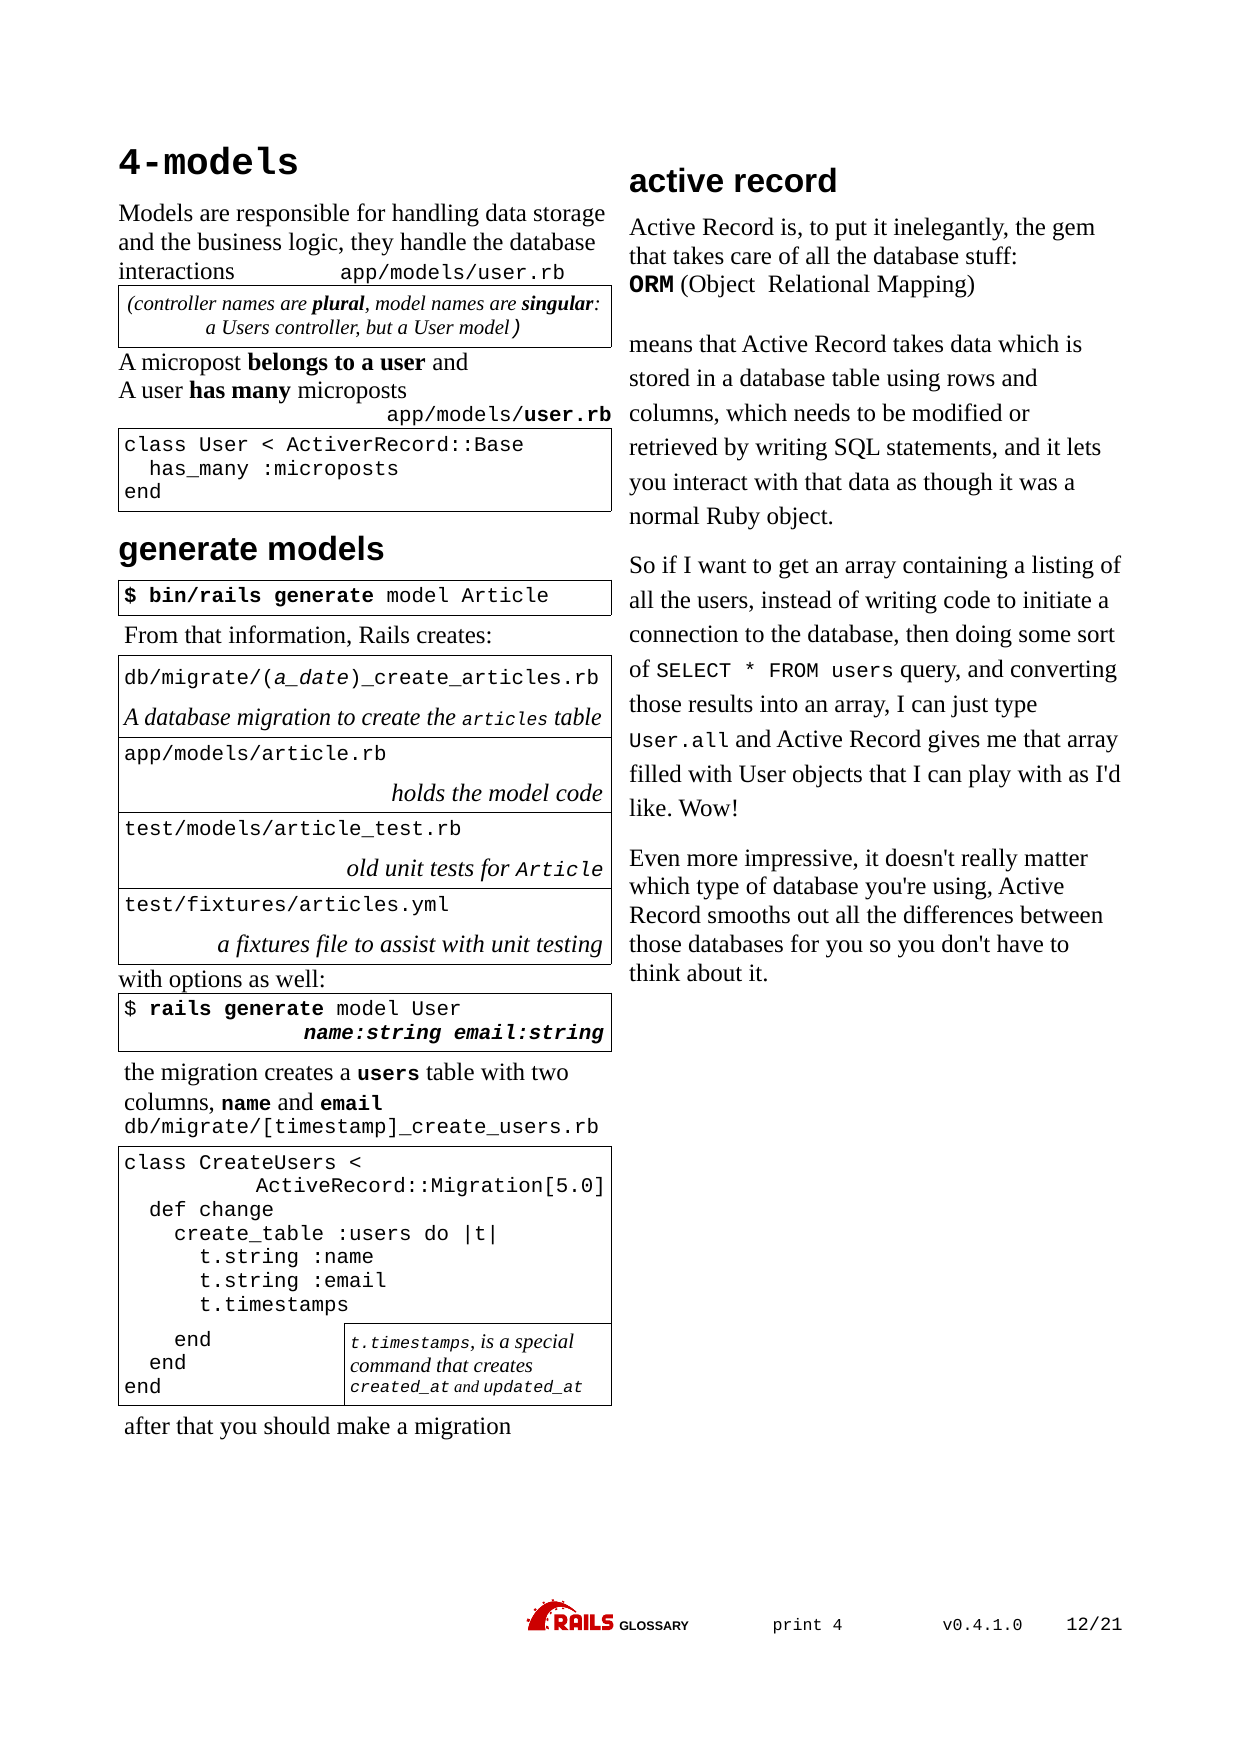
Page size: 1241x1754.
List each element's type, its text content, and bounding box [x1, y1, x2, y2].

text means that Active Record takes data which is stored in a database table using rows and columns, which needs to be modified or retrieved by writing SQL statements, and it lets you interact with that data as though it was a normal Ruby object. [629, 329, 1122, 530]
table_cell app/models/article.rb [119, 738, 611, 772]
table_cell test/models/article_test.rb [119, 813, 611, 847]
text ORM (Object Relational Mapping) [629, 269, 1122, 300]
text A user has many microposts [118, 376, 611, 404]
text A micropost belongs to a user and [118, 348, 611, 376]
table_cell t.timestamps, is a special command that creates created_at and updated_at [345, 1324, 611, 1405]
text app/models/user.rb [118, 404, 611, 428]
table_cell db/migrate/(a_date)_create_articles.rb [119, 656, 611, 696]
table_cell class CreateUsers < ActiveRecord::Migration[5.0] def change create_table :users do |t| t.string :name t.string :email t.timestamps [119, 1147, 611, 1323]
text with options as well: [118, 965, 611, 993]
table_cell end end end [119, 1323, 344, 1405]
table_cell a fixtures file to assist with unit testing [119, 924, 611, 964]
table_header class User < ActiverRecord::Base has_many :microposts end [119, 429, 611, 511]
subtitle generate models [118, 528, 611, 567]
table_cell holds the model code [119, 772, 611, 812]
table_header $ bin/rails generate model Article [119, 581, 611, 615]
table_cell A database migration to create the articles table [119, 696, 611, 737]
text Models are responsible for handling data storage and the business logic, they handle the database interactions app/models/user.rb [118, 198, 611, 285]
subtitle 4-models [118, 143, 611, 186]
table_cell the migration creates a users table with two columns, name and email db/migrate/[timestamp]_create_users.rb [118, 1052, 611, 1146]
table_cell test/fixtures/articles.yml [119, 889, 611, 923]
table_cell after that you should make a migration [118, 1406, 611, 1446]
table_header (controller names are plural, model names are singular: a Users controller, but a User model) [119, 286, 611, 347]
text So if I want to get an array containing a listing of all the users, instead of writing code to initiate a connection to the database, then doing some sort of SELECT * FROM users query, and converting those results into an array, I can just type User.all and Active Record gives me that array filled with User objects that I can play with as I'd like. Wow! [629, 551, 1122, 822]
text Active Record is, to put it inelegantly, the gem that takes care of all the database stuff: [629, 212, 1122, 269]
table_cell old unit tests for Article [119, 847, 611, 888]
table_header From that information, Rails creates: [118, 616, 611, 655]
text Even more impressive, it doesn't really matter which type of database you're using, Active Record smooths out all the differences between those databases for you so you don't have to think about it. [629, 843, 1122, 986]
table_header $ rails generate model User name:string email:string [119, 994, 611, 1051]
subtitle active record [629, 161, 1122, 199]
